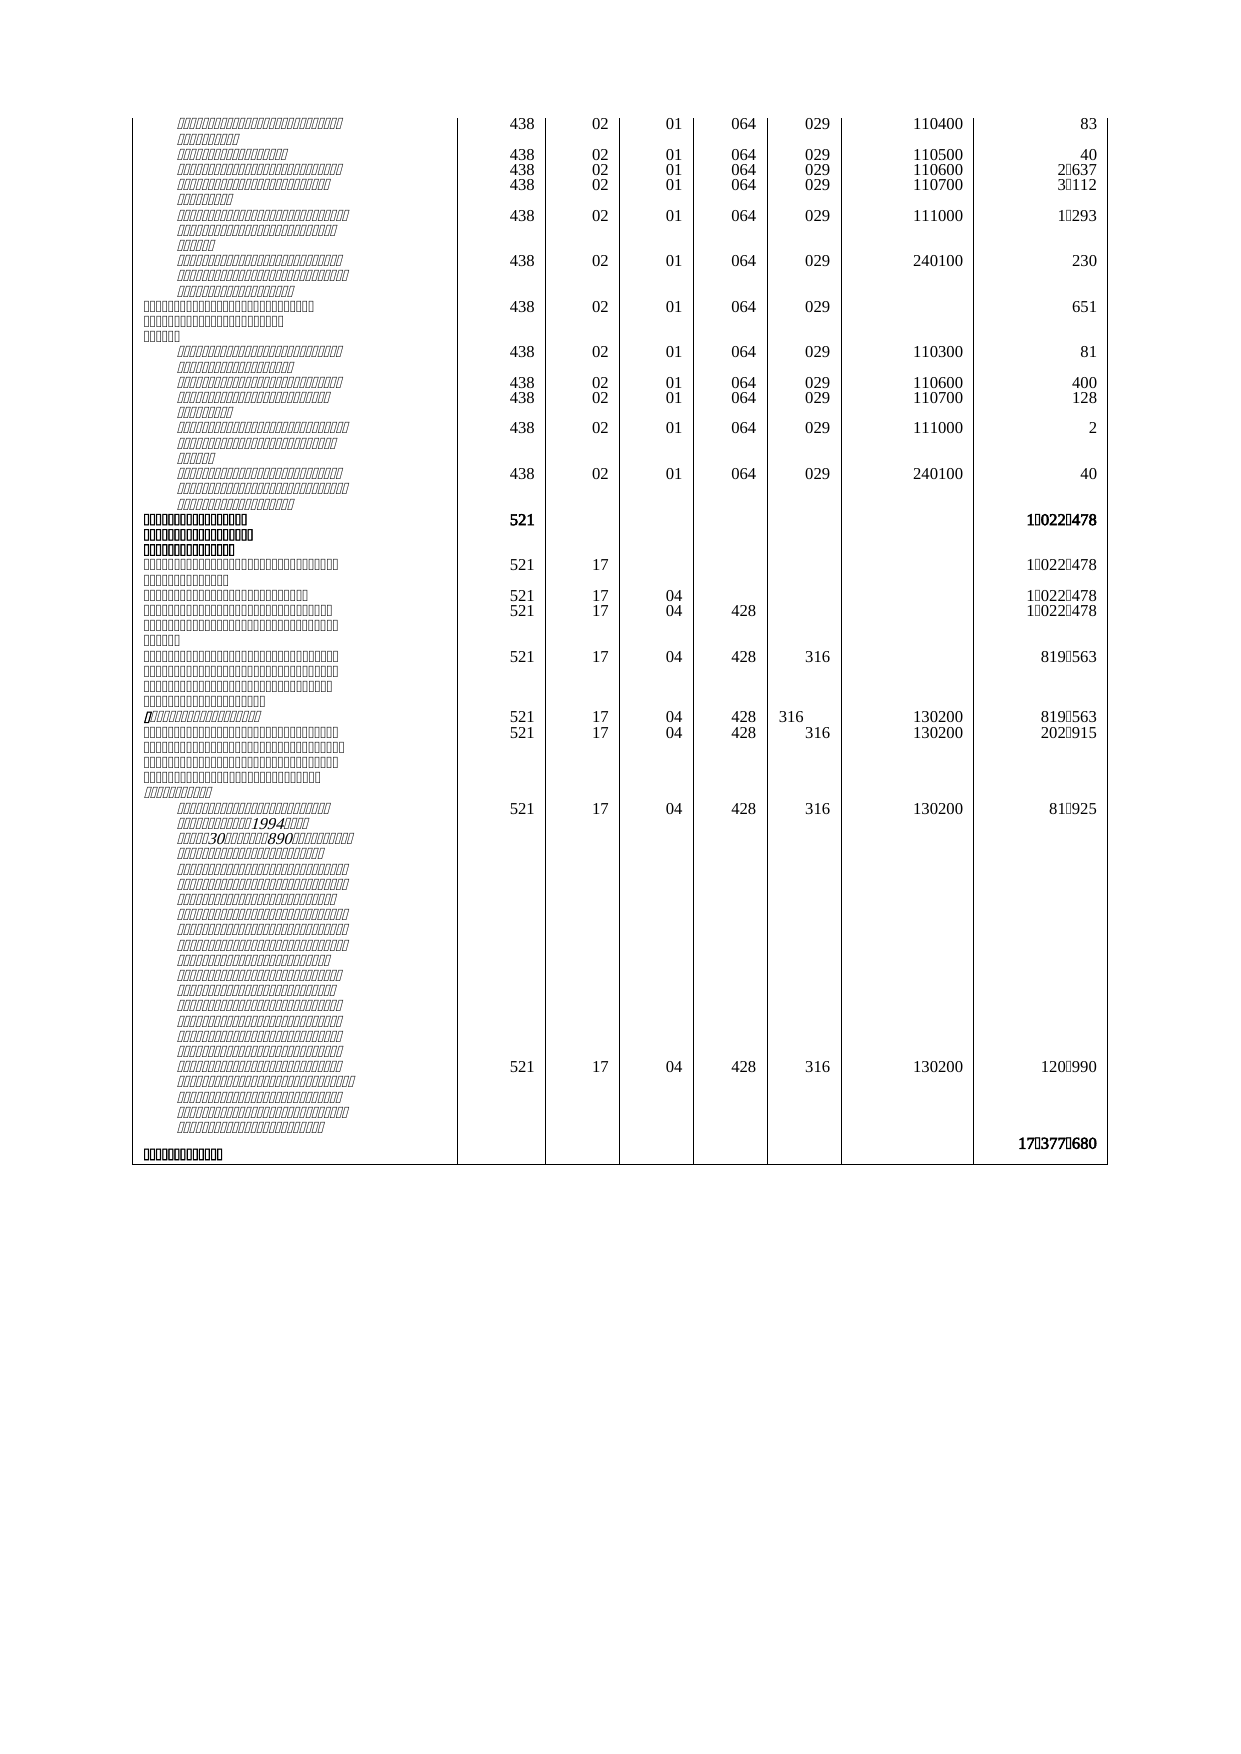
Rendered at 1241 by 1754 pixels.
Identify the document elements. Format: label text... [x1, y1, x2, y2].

table_cell  [974, 346, 1107, 377]
table_cell  [974, 164, 1107, 179]
table_cell [1108, 346, 1138, 377]
table_cell  [694, 255, 767, 301]
table_cell [1108, 559, 1138, 589]
table_cell  [768, 346, 841, 377]
table_cell  [458, 1061, 545, 1137]
table_cell     [133, 726, 457, 787]
table_cell  [458, 301, 545, 346]
table_cell  [694, 164, 767, 179]
table_cell  [974, 590, 1107, 605]
table_cell    [133, 468, 457, 513]
table_cell  [768, 118, 841, 148]
table_cell  [694, 209, 767, 255]
table_cell  [546, 422, 619, 468]
table_cell  [458, 605, 545, 650]
table_cell  [842, 118, 973, 148]
table_cell  [974, 1137, 1107, 1163]
table_cell  [133, 1137, 457, 1163]
table_cell  [458, 377, 545, 392]
table_cell [620, 514, 693, 559]
table_cell   [133, 559, 457, 589]
table_cell  [620, 209, 693, 255]
table_cell [694, 1137, 767, 1163]
table_cell  [842, 209, 973, 255]
table_cell  [768, 650, 841, 711]
table_cell [694, 590, 767, 605]
table_cell [1108, 726, 1138, 787]
table_cell  [842, 392, 973, 422]
table_cell  [620, 468, 693, 513]
table_cell [842, 590, 973, 605]
table_cell [1108, 392, 1138, 422]
table_cell  [133, 787, 457, 802]
table_cell  [842, 1061, 973, 1137]
table_cell [1108, 149, 1138, 164]
table_cell  [842, 346, 973, 377]
table_cell  [694, 118, 767, 148]
table_cell  [768, 179, 841, 209]
table_cell [842, 650, 973, 711]
table_cell  [546, 468, 619, 513]
table_cell  [694, 1061, 767, 1137]
table_cell  [546, 118, 619, 148]
table_cell  [620, 726, 693, 787]
table_cell  [458, 590, 545, 605]
table_cell [1108, 1137, 1138, 1163]
table_cell [1108, 377, 1138, 392]
table_cell  [620, 392, 693, 422]
table_cell [1108, 301, 1138, 346]
table_cell  [768, 711, 841, 726]
table_cell [842, 301, 973, 346]
table_cell [458, 1137, 545, 1163]
table_cell  [842, 468, 973, 513]
table_cell [1108, 118, 1138, 148]
table_cell  [974, 1061, 1107, 1137]
table_cell  [974, 559, 1107, 589]
table_cell  [546, 1061, 619, 1137]
table_cell  [694, 650, 767, 711]
table_cell [1108, 711, 1138, 726]
table_cell                  [133, 803, 457, 1061]
table_cell  [133, 149, 457, 164]
table_cell  [974, 392, 1107, 422]
table_cell  [546, 301, 619, 346]
table_cell [1108, 605, 1138, 650]
table_cell  [133, 711, 457, 726]
table_cell [768, 559, 841, 589]
table_cell  [694, 392, 767, 422]
table_cell [1108, 179, 1138, 209]
table_cell    [133, 605, 457, 650]
table_cell   [133, 179, 457, 209]
table_cell [768, 590, 841, 605]
table_cell  [974, 301, 1107, 346]
table_cell  [546, 711, 619, 726]
table_cell  [768, 164, 841, 179]
table_cell  [620, 301, 693, 346]
table_cell  [133, 377, 457, 392]
table_cell  [842, 164, 973, 179]
table_cell  [546, 377, 619, 392]
table_cell  [133, 164, 457, 179]
table_cell  [768, 149, 841, 164]
table_cell  [694, 726, 767, 787]
table_cell  [694, 803, 767, 1061]
table_cell  [546, 650, 619, 711]
table_cell  [458, 726, 545, 787]
table_cell [694, 514, 767, 559]
table_cell [768, 1137, 841, 1163]
table_cell [842, 1137, 973, 1163]
table_cell  [694, 377, 767, 392]
table_cell    [133, 422, 457, 468]
table_cell  [974, 377, 1107, 392]
table_cell [694, 559, 767, 589]
table_cell  [620, 605, 693, 650]
table_cell [768, 605, 841, 650]
table_cell  [546, 605, 619, 650]
table_cell [842, 787, 973, 802]
table_cell  [546, 803, 619, 1061]
table_cell  [546, 149, 619, 164]
table_cell    [133, 301, 457, 346]
table_cell  [842, 149, 973, 164]
table_cell  [458, 164, 545, 179]
table_cell  [546, 590, 619, 605]
table_cell  [768, 377, 841, 392]
table_cell  [546, 255, 619, 301]
table_cell  [458, 559, 545, 589]
table_cell  [974, 711, 1107, 726]
table_cell [620, 1137, 693, 1163]
table_cell [546, 514, 619, 559]
table_cell  [974, 118, 1107, 148]
table_cell  [620, 164, 693, 179]
table_cell [768, 787, 841, 802]
table_cell [768, 514, 841, 559]
table_cell [1108, 514, 1138, 559]
table_cell  [620, 255, 693, 301]
table_cell  [974, 422, 1107, 468]
table_cell   [133, 346, 457, 377]
table_cell [1108, 209, 1138, 255]
table_cell  [458, 346, 545, 377]
table_cell  [974, 803, 1107, 1061]
table_cell  [458, 392, 545, 422]
table_cell  [620, 377, 693, 392]
table_cell  [694, 711, 767, 726]
table_cell  [620, 803, 693, 1061]
table_cell  [842, 726, 973, 787]
table_cell [1108, 164, 1138, 179]
table_cell  [458, 468, 545, 513]
table_cell  [620, 149, 693, 164]
table_cell  [974, 179, 1107, 209]
table_cell  [458, 209, 545, 255]
table_cell [458, 787, 545, 802]
table_cell  [768, 1061, 841, 1137]
table_cell [1108, 422, 1138, 468]
table_cell [694, 787, 767, 802]
table_cell [546, 787, 619, 802]
table_cell  [546, 559, 619, 589]
table_cell [974, 787, 1107, 802]
table_cell  [974, 650, 1107, 711]
table_cell  [620, 590, 693, 605]
table_cell  [546, 179, 619, 209]
table_cell  [842, 422, 973, 468]
table_cell  [458, 118, 545, 148]
table_cell  [974, 255, 1107, 301]
table_cell  [694, 422, 767, 468]
table_cell   [133, 392, 457, 422]
table_cell  [842, 377, 973, 392]
table_cell    [133, 514, 457, 559]
table_cell  [546, 209, 619, 255]
table_cell  [974, 468, 1107, 513]
table_cell  [694, 468, 767, 513]
table_cell [620, 559, 693, 589]
table_cell  [620, 422, 693, 468]
table_cell  [620, 118, 693, 148]
table_cell  [458, 711, 545, 726]
table_cell  [546, 726, 619, 787]
table_cell  [842, 711, 973, 726]
table_cell [546, 1137, 619, 1163]
table_cell  [974, 514, 1107, 559]
table_cell  [546, 346, 619, 377]
table_cell  [620, 346, 693, 377]
table_cell  [458, 179, 545, 209]
table_cell  [694, 301, 767, 346]
table_cell  [458, 255, 545, 301]
table_cell  [694, 605, 767, 650]
table_cell  [768, 392, 841, 422]
table_cell [1108, 1061, 1138, 1137]
table_cell  [768, 803, 841, 1061]
table_cell  [694, 346, 767, 377]
table_cell     [133, 650, 457, 711]
table_cell [1108, 803, 1138, 1061]
table_cell [1108, 590, 1138, 605]
table_cell    [133, 255, 457, 301]
table_cell [1108, 650, 1138, 711]
table_cell  [974, 209, 1107, 255]
table_cell [842, 605, 973, 650]
table_cell  [546, 392, 619, 422]
table_cell  [842, 803, 973, 1061]
table_cell  [768, 209, 841, 255]
table_cell [842, 514, 973, 559]
table_cell    [133, 209, 457, 255]
table_cell  [133, 590, 457, 605]
table_cell  [974, 149, 1107, 164]
table_cell  [768, 726, 841, 787]
table_cell  [546, 164, 619, 179]
table_cell [842, 559, 973, 589]
table_cell  [694, 179, 767, 209]
table_cell  [458, 803, 545, 1061]
table_cell [1108, 255, 1138, 301]
table_cell  [620, 711, 693, 726]
table_cell  [620, 1061, 693, 1137]
table_cell  [842, 179, 973, 209]
table_cell  [620, 179, 693, 209]
table_cell  [768, 422, 841, 468]
table_cell  [768, 255, 841, 301]
table_cell [1108, 787, 1138, 802]
table_cell  [768, 468, 841, 513]
table_cell      [133, 1061, 457, 1137]
table_cell  [458, 514, 545, 559]
table_cell  [458, 422, 545, 468]
table_cell  [694, 149, 767, 164]
table_cell  [768, 301, 841, 346]
table_cell  [974, 605, 1107, 650]
table_cell  [458, 650, 545, 711]
table_cell  [458, 149, 545, 164]
table_cell [1108, 468, 1138, 513]
table_cell  [842, 255, 973, 301]
table_cell  [620, 650, 693, 711]
table_cell [620, 787, 693, 802]
table_cell   [133, 118, 457, 148]
table_cell  [974, 726, 1107, 787]
